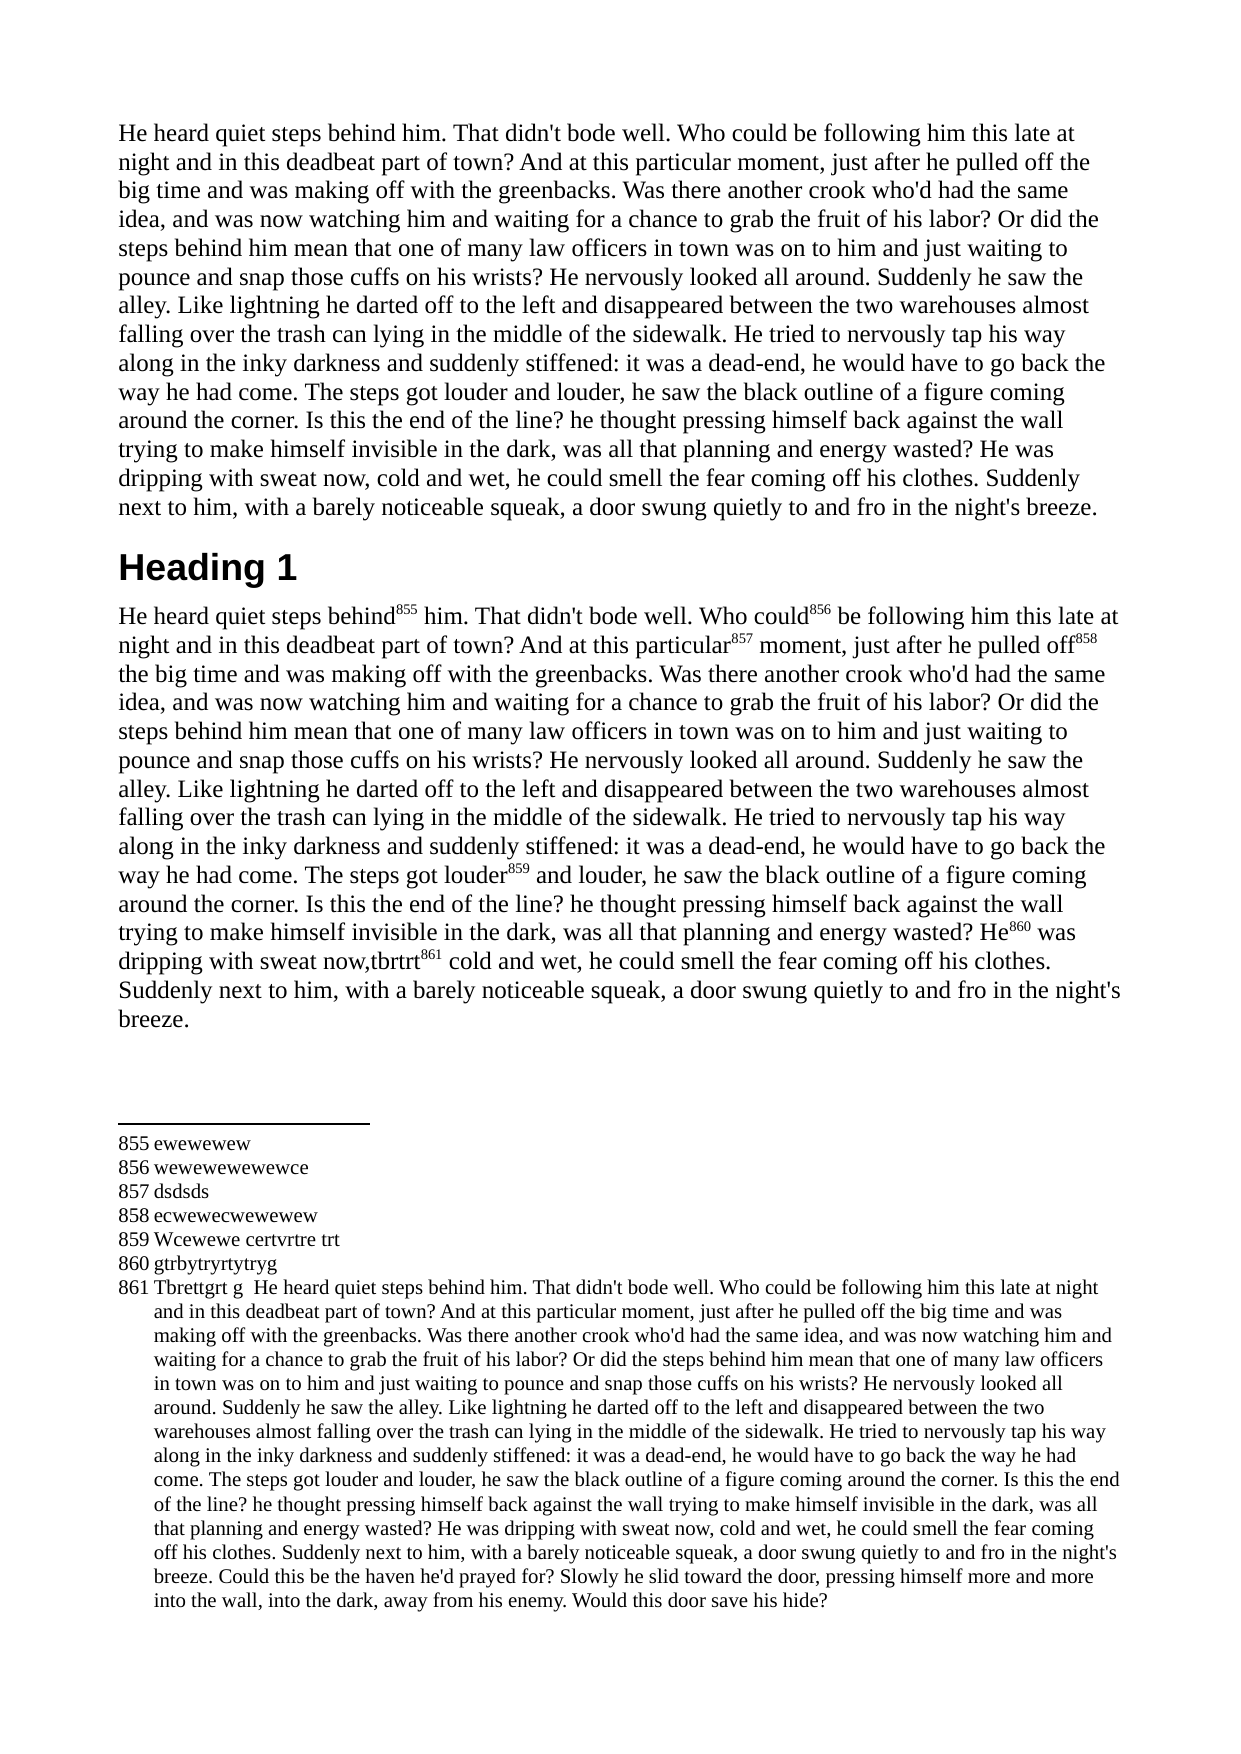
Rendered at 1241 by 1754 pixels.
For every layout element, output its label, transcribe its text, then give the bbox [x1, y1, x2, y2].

text ecwewecwewewew [118, 1203, 1122, 1227]
text Wcewewe certvrtre trt [118, 1227, 1122, 1251]
text ewewewew [118, 1131, 1122, 1154]
text He heard quiet steps behind him. That didn't bode well. Who could be following him this late at night and in this deadbeat part of town? And at this particular moment, just after he pulled off the big time and was making off with the greenbacks. Was there another crook who'd had the same idea, and was now watching him and waiting for a chance to grab the fruit of his labor? Or did the steps behind him mean that one of many law officers in town was on to him and just waiting to pounce and snap those cuffs on his wrists? He nervously looked all around. Suddenly he saw the alley. Like lightning he darted off to the left and disappeared between the two warehouses almost falling over the trash can lying in the middle of the sidewalk. He tried to nervously tap his way along in the inky darkness and suddenly stiffened: it was a dead-end, he would have to go back the way he had come. The steps got louder and louder, he saw the black outline of a figure coming around the corner. Is this the end of the line? he thought pressing himself back against the wall trying to make himself invisible in the dark, was all that planning and energy wasted? He was dripping with sweat now,tbrtrt cold and wet, he could smell the fear coming off his clothes. Suddenly next to him, with a barely noticeable squeak, a door swung quietly to and fro in the night's breeze. [118, 601, 1122, 1032]
text gtrbytryrtytryg [118, 1251, 1122, 1275]
text wewewewewewce [118, 1154, 1122, 1179]
text He heard quiet steps behind him. That didn't bode well. Who could be following him this late at night and in this deadbeat part of town? And at this particular moment, just after he pulled off the big time and was making off with the greenbacks. Was there another crook who'd had the same idea, and was now watching him and waiting for a chance to grab the fruit of his labor? Or did the steps behind him mean that one of many law officers in town was on to him and just waiting to pounce and snap those cuffs on his wrists? He nervously looked all around. Suddenly he saw the alley. Like lightning he darted off to the left and disappeared between the two warehouses almost falling over the trash can lying in the middle of the sidewalk. He tried to nervously tap his way along in the inky darkness and suddenly stiffened: it was a dead-end, he would have to go back the way he had come. The steps got louder and louder, he saw the black outline of a figure coming around the corner. Is this the end of the line? he thought pressing himself back against the wall trying to make himself invisible in the dark, was all that planning and energy wasted? He was dripping with sweat now, cold and wet, he could smell the fear coming off his clothes. Suddenly next to him, with a barely noticeable squeak, a door swung quietly to and fro in the night's breeze. [118, 118, 1122, 521]
subtitle Heading 1 [118, 546, 1122, 589]
text Tbrettgrt g He heard quiet steps behind him. That didn't bode well. Who could be following him this late at night and in this deadbeat part of town? And at this particular moment, just after he pulled off the big time and was making off with the greenbacks. Was there another crook who'd had the same idea, and was now watching him and waiting for a chance to grab the fruit of his labor? Or did the steps behind him mean that one of many law officers in town was on to him and just waiting to pounce and snap those cuffs on his wrists? He nervously looked all around. Suddenly he saw the alley. Like lightning he darted off to the left and disappeared between the two warehouses almost falling over the trash can lying in the middle of the sidewalk. He tried to nervously tap his way along in the inky darkness and suddenly stiffened: it was a dead-end, he would have to go back the way he had come. The steps got louder and louder, he saw the black outline of a figure coming around the corner. Is this the end of the line? he thought pressing himself back against the wall trying to make himself invisible in the dark, was all that planning and energy wasted? He was dripping with sweat now, cold and wet, he could smell the fear coming off his clothes. Suddenly next to him, with a barely noticeable squeak, a door swung quietly to and fro in the night's breeze. Could this be the haven he'd prayed for? Slowly he slid toward the door, pressing himself more and more into the wall, into the dark, away from his enemy. Would this door save his hide? [118, 1275, 1122, 1612]
text dsdsds [118, 1179, 1122, 1203]
